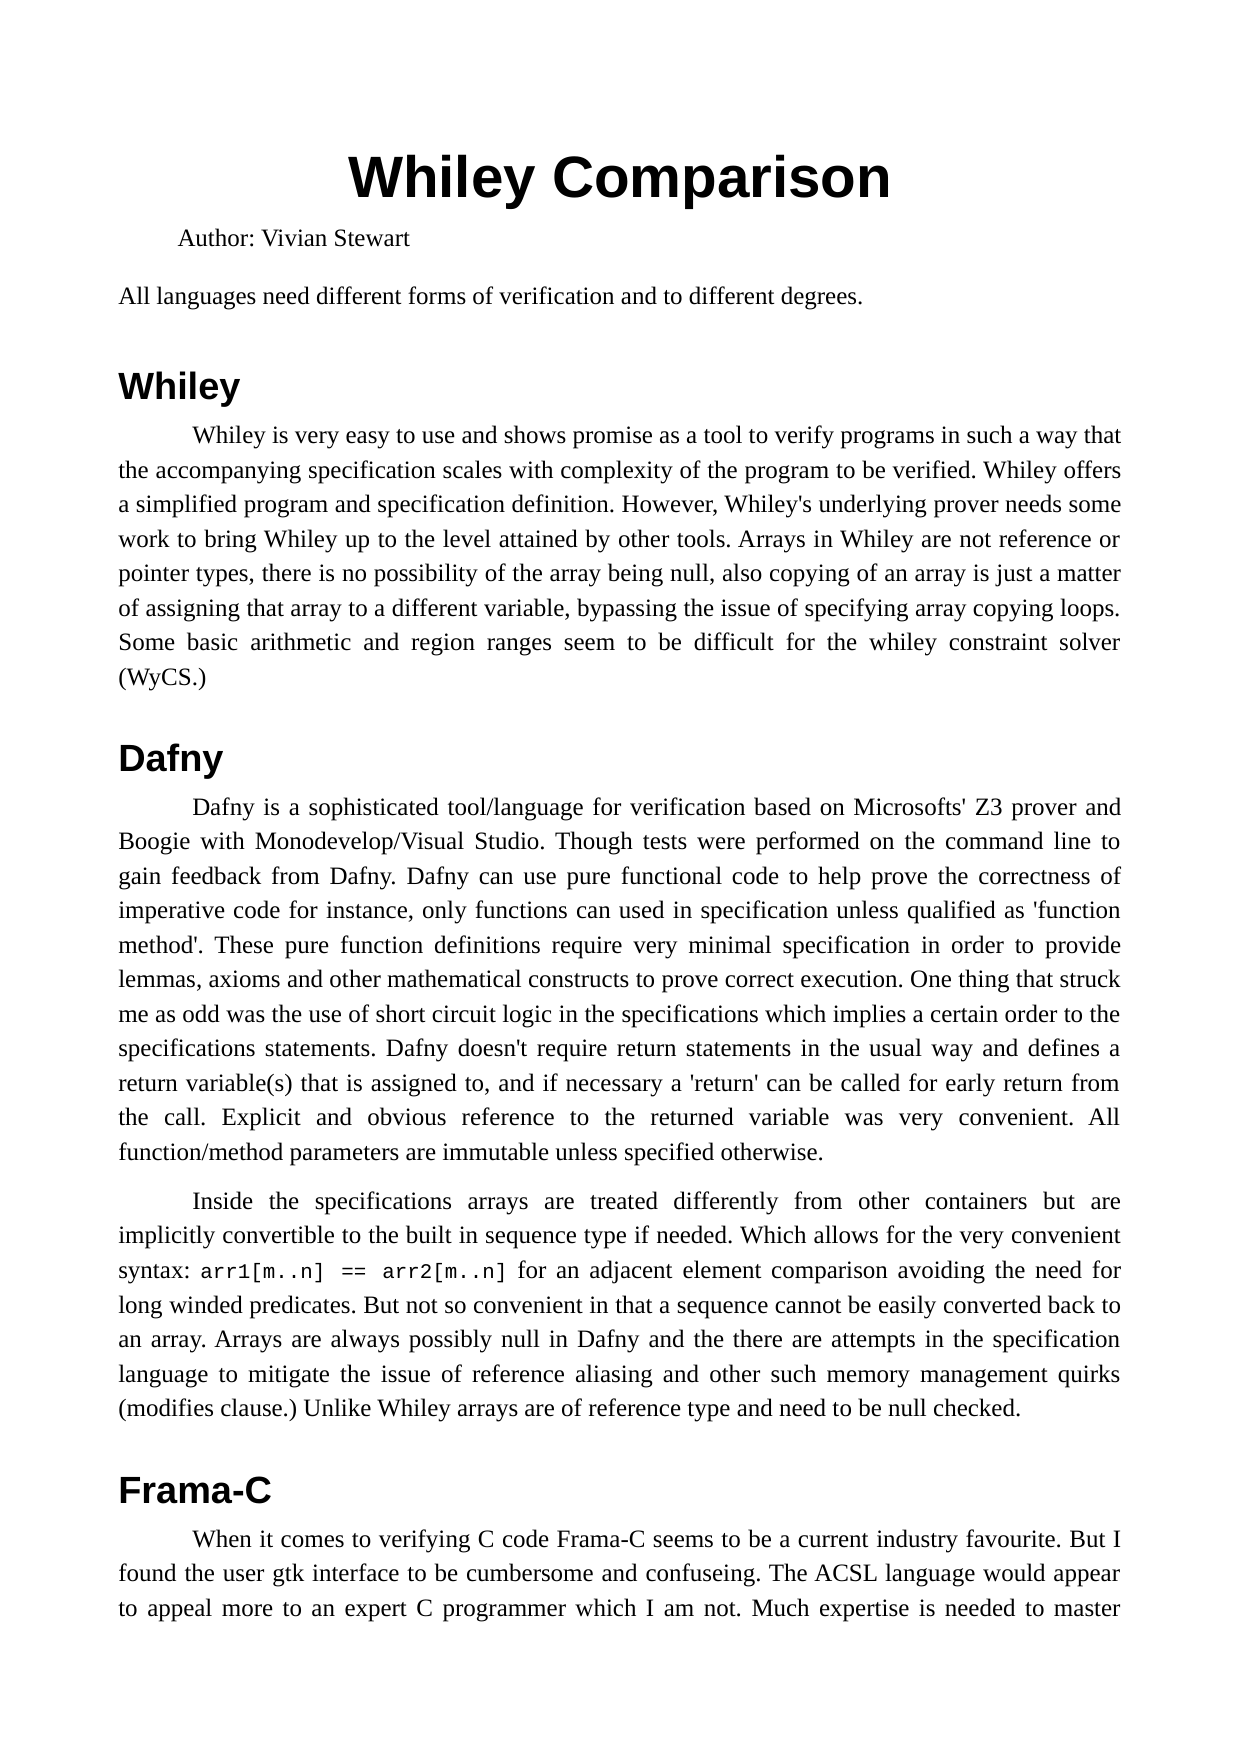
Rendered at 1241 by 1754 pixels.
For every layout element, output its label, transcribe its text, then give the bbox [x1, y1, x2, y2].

subtitle Whiley [118, 364, 1122, 408]
text When it comes to verifying C code Frama-C seems to be a current industry favourite. But I found the user gtk interface to be cumbersome and confuseing. The ACSL language would appear to appeal more to an expert C programmer which I am not. Much expertise is needed to master [118, 1524, 1122, 1621]
text Whiley is very easy to use and shows promise as a tool to verify programs in such a way that the accompanying specification scales with complexity of the program to be verified. Whiley offers a simplified program and specification definition. However, Whiley's underlying prover needs some work to bring Whiley up to the level attained by other tools. Arrays in Whiley are not reference or pointer types, there is no possibility of the array being null, also copying of an array is just a matter of assigning that array to a different variable, bypassing the issue of specifying array copying loops. Some basic arithmetic and region ranges seem to be difficult for the whiley constraint solver (WyCS.) [118, 420, 1122, 690]
text Author: Vivian Stewart [177, 223, 1063, 251]
text Dafny is a sophisticated tool/language for verification based on Microsofts' Z3 prover and Boogie with Monodevelop/Visual Studio. Though tests were performed on the command line to gain feedback from Dafny. Dafny can use pure functional code to help prove the correctness of imperative code for instance, only functions can used in specification unless qualified as 'function method'. These pure function definitions require very minimal specification in order to provide lemmas, axioms and other mathematical constructs to prove correct execution. One thing that struck me as odd was the use of short circuit logic in the specifications which implies a certain order to the specifications statements. Dafny doesn't require return statements in the usual way and defines a return variable(s) that is assigned to, and if necessary a 'return' can be called for early return from the call. Explicit and obvious reference to the returned variable was very convenient. All function/method parameters are immutable unless specified otherwise. [118, 792, 1122, 1165]
text All languages need different forms of verification and to different degrees. [118, 281, 1063, 310]
subtitle Dafny [118, 736, 1122, 779]
subtitle Frama-C [118, 1467, 1122, 1511]
title Whiley Comparison [118, 143, 1122, 210]
text Inside the specifications arrays are treated differently from other containers but are implicitly convertible to the built in sequence type if needed. Which allows for the very convenient syntax: arr1[m..n] == arr2[m..n] for an adjacent element comparison avoiding the need for long winded predicates. But not so convenient in that a sequence cannot be easily converted back to an array. Arrays are always possibly null in Dafny and the there are attempts in the specification language to mitigate the issue of reference aliasing and other such memory management quirks (modifies clause.) Unlike Whiley arrays are of reference type and need to be null checked. [118, 1186, 1122, 1422]
